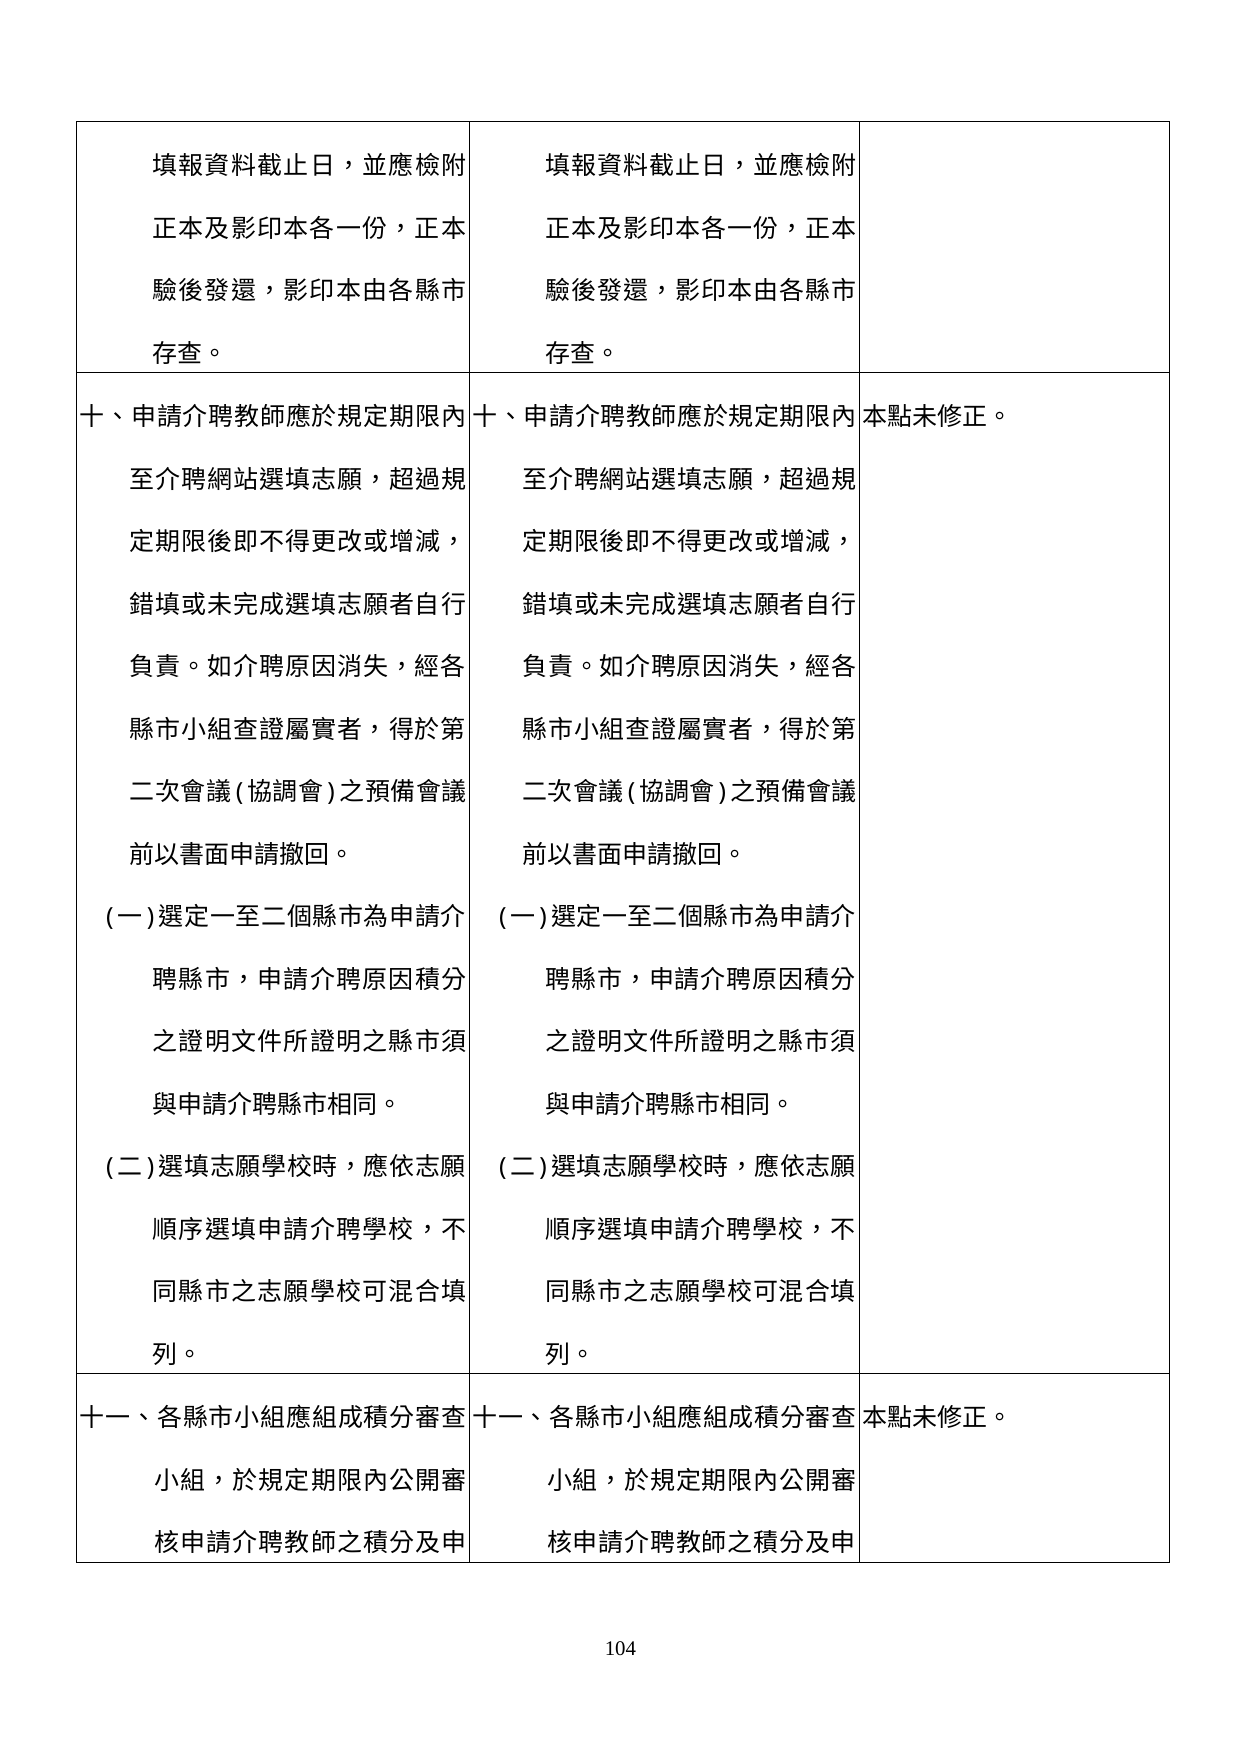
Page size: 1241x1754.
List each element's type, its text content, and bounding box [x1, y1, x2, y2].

table_cell 本點未修正。 [860, 373, 1169, 1373]
table_cell 十一、各縣市小組應組成積分審查小組，於規定期限內公開審核申請介聘教師之積分及申 [77, 1374, 469, 1562]
table_cell 本點未修正。 [860, 1374, 1169, 1562]
table_cell 填報資料截止日，並應檢附正本及影印本各一份，正本驗後發還，影印本由各縣市存查。 [470, 122, 859, 372]
table_cell 填報資料截止日，並應檢附正本及影印本各一份，正本驗後發還，影印本由各縣市存查。 [77, 122, 469, 372]
table_cell [860, 122, 1169, 372]
table_cell 十、申請介聘教師應於規定期限內至介聘網站選填志願，超過規定期限後即不得更改或增減，錯填或未完成選填志願者自行負責。如介聘原因消失，經各縣市小組查證屬實者，得於第二次會議(協調會)之預備會議前以書面申請撤回。 (一)選定一至二個縣市為申請介聘縣市，申請介聘原因積分之證明文件所證明之縣市須與申請介聘縣市相同。 (二)選填志願學校時，應依志願順序選填申請介聘學校，不同縣市之志願學校可混合填列。 [470, 373, 859, 1373]
table_cell 十一、各縣市小組應組成積分審查小組，於規定期限內公開審核申請介聘教師之積分及申 [470, 1374, 859, 1562]
table_cell 十、申請介聘教師應於規定期限內至介聘網站選填志願，超過規定期限後即不得更改或增減，錯填或未完成選填志願者自行負責。如介聘原因消失，經各縣市小組查證屬實者，得於第二次會議(協調會)之預備會議前以書面申請撤回。 (一)選定一至二個縣市為申請介聘縣市，申請介聘原因積分之證明文件所證明之縣市須與申請介聘縣市相同。 (二)選填志願學校時，應依志願順序選填申請介聘學校，不同縣市之志願學校可混合填列。 [77, 373, 469, 1373]
